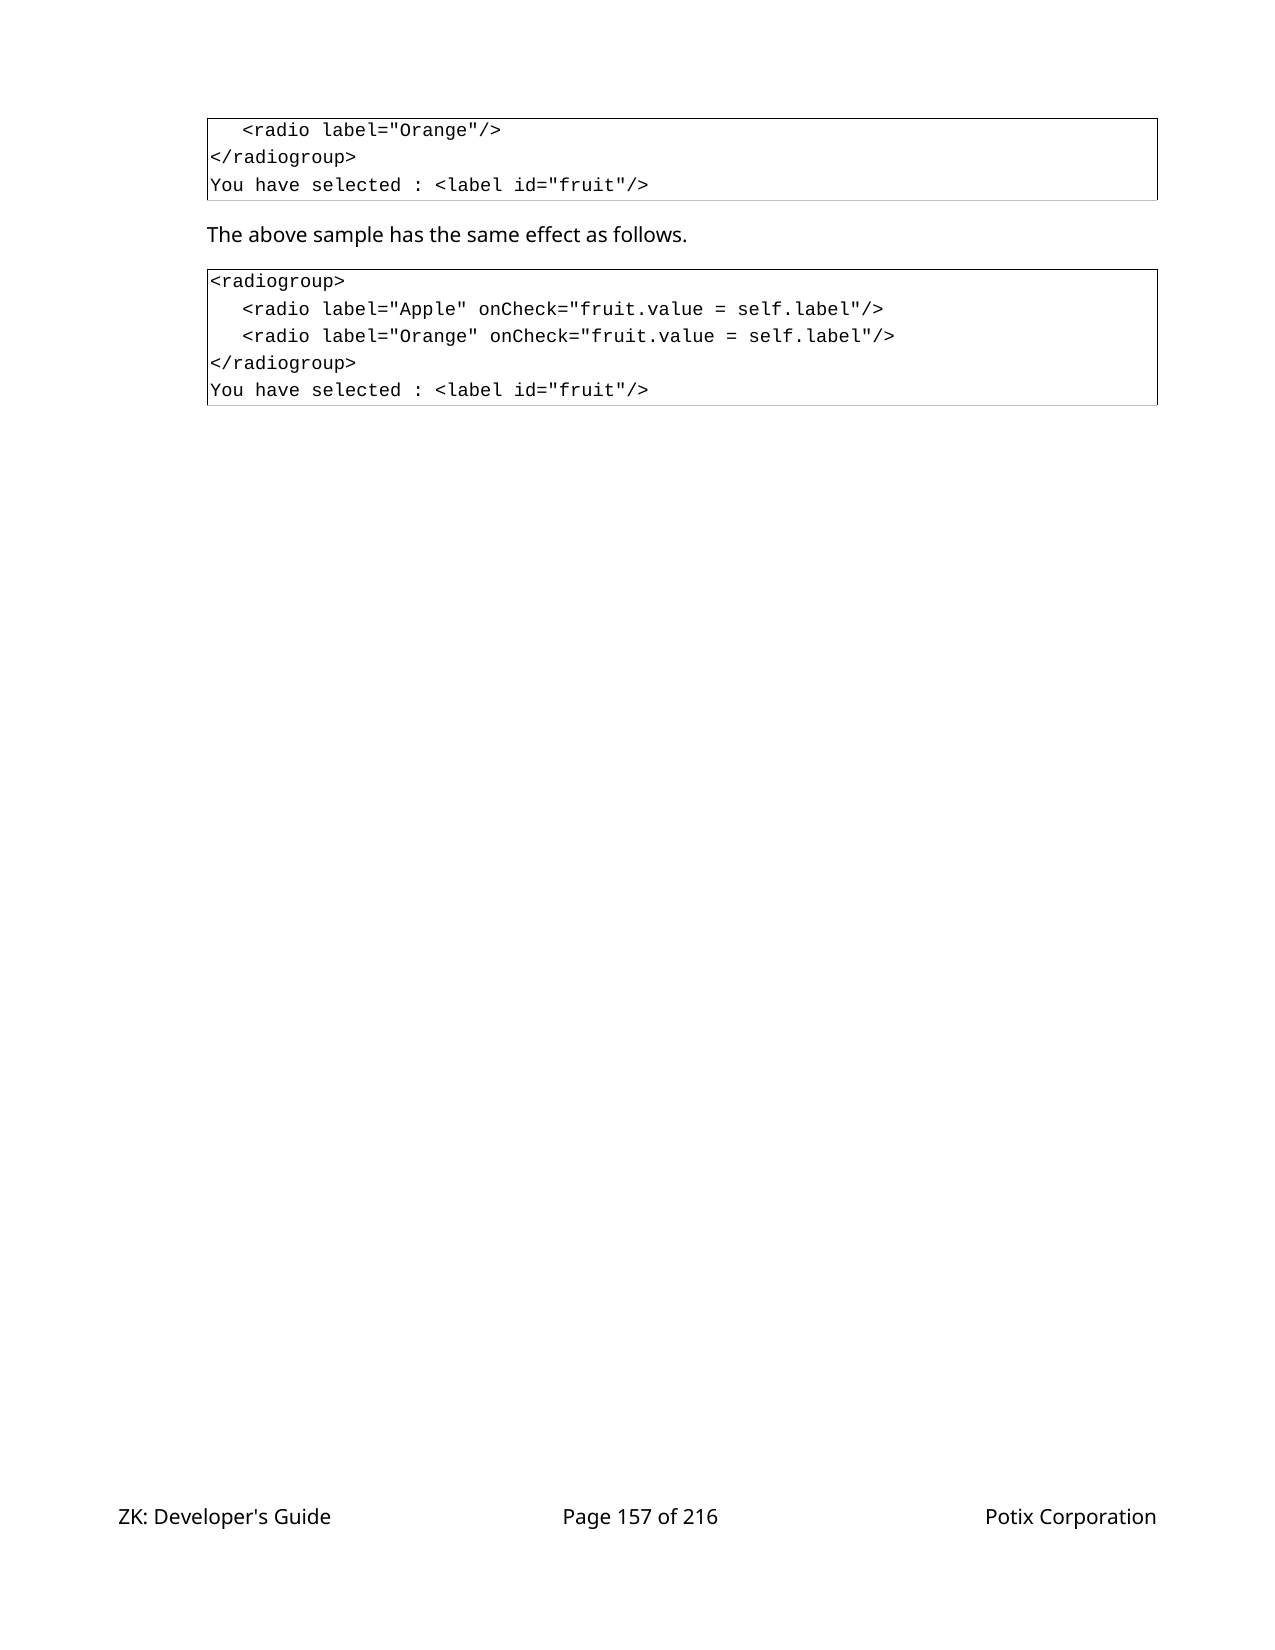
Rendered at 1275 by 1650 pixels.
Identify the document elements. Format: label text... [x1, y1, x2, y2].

text You have selected : <label id="fruit"/> [208, 378, 1157, 405]
text <radiogroup> [208, 270, 1157, 293]
text </radiogroup> [208, 145, 1157, 169]
text <radio label="Orange"/> [208, 119, 1157, 142]
text <radio label="Orange" onCheck="fruit.value = self.label"/> [208, 324, 1157, 348]
text The above sample has the same effect as follows. [207, 220, 1157, 249]
text <radio label="Apple" onCheck="fruit.value = self.label"/> [208, 296, 1157, 321]
text You have selected : <label id="fruit"/> [208, 172, 1157, 200]
text </radiogroup> [208, 351, 1157, 375]
